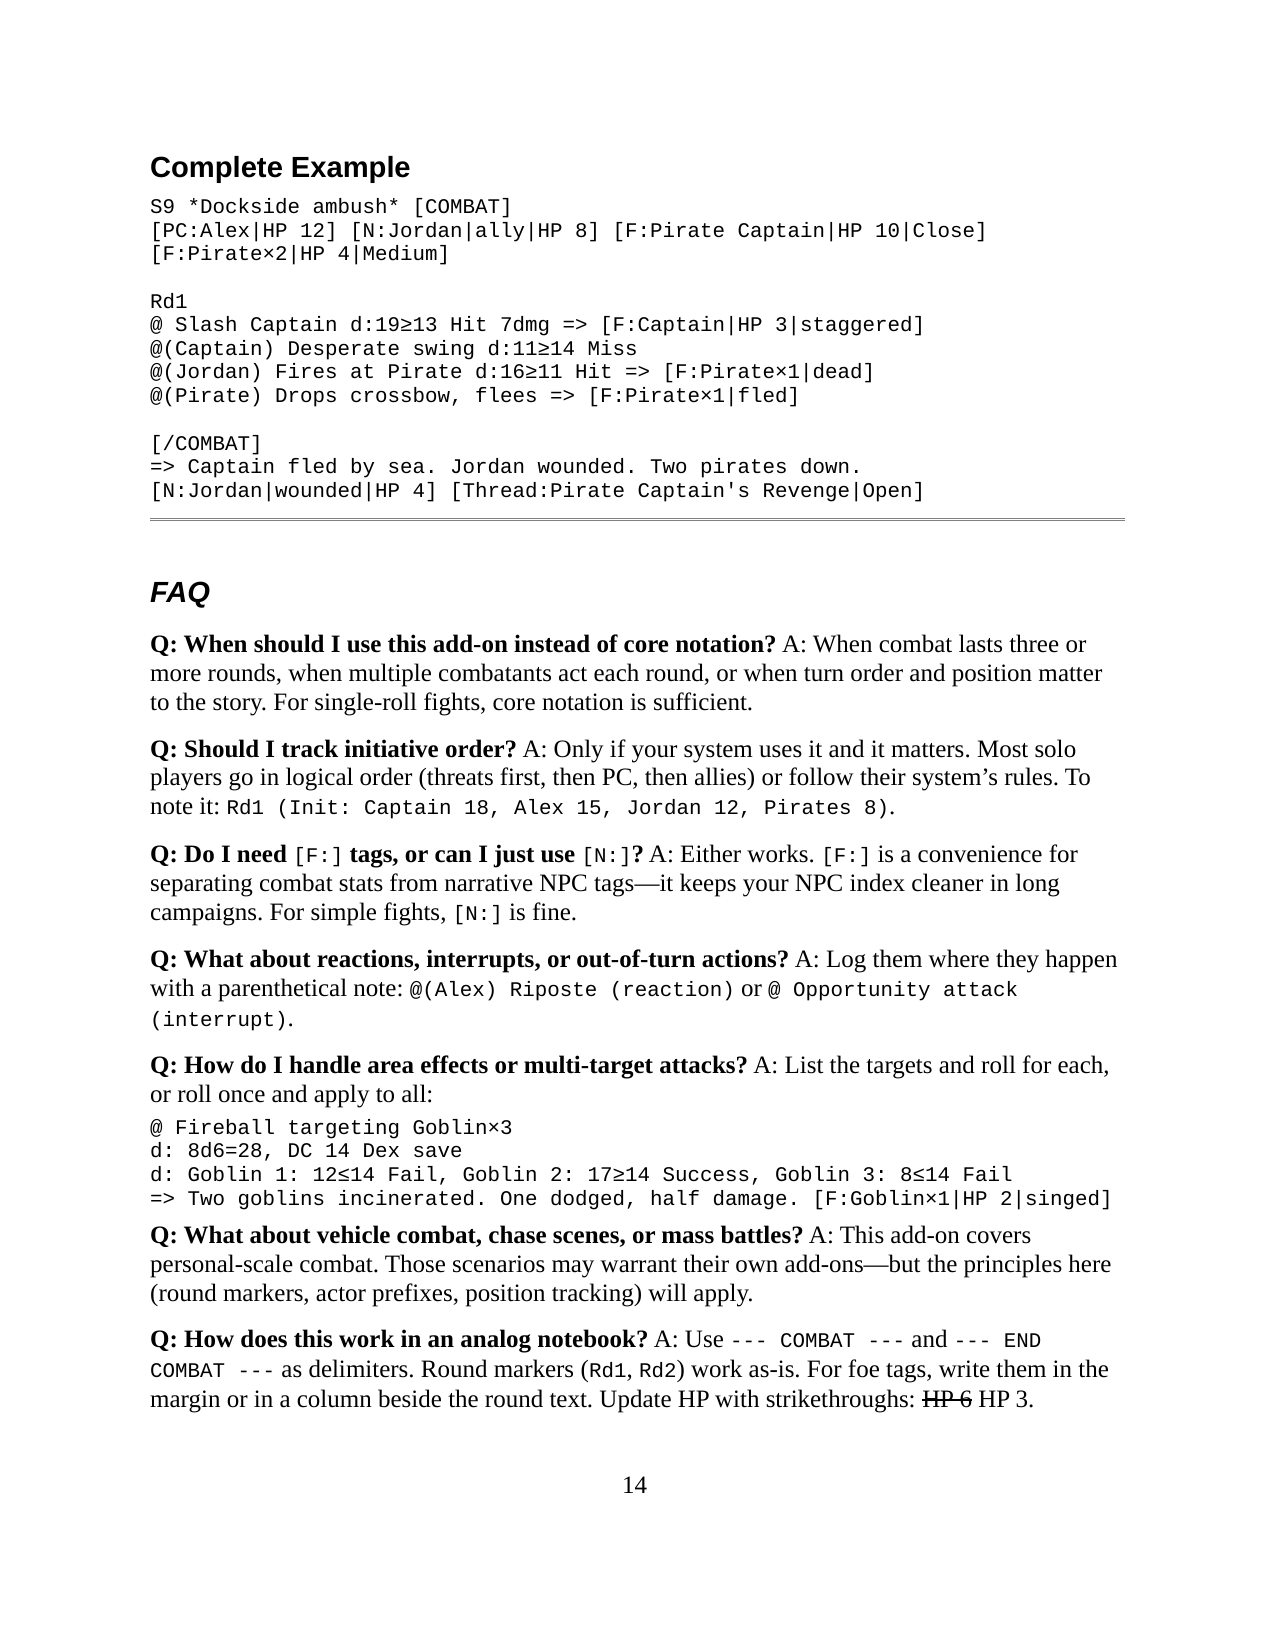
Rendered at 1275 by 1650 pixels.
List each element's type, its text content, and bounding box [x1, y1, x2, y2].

text [N:Jordan|wounded|HP 4] [Thread:Pirate Captain's Revenge|Open] [150, 480, 1125, 503]
text @(Pirate) Drops crossbow, flees => [F:Pirate×1|fled] [150, 385, 1125, 409]
text Q: Do I need [F:] tags, or can I just use [N:]? A: Either works. [F:] is a convenience for separating combat stats from narrative NPC tags—it keeps your NPC index cleaner in long campaigns. For simple fights, [N:] is fine. [150, 839, 1125, 927]
text S9 *Dockside ambush* [COMBAT] [150, 196, 1125, 220]
text @ Slash Captain d:19≥13 Hit 7dmg => [F:Captain|HP 3|staggered] [150, 314, 1125, 338]
text [/COMBAT] [150, 432, 1125, 456]
text Q: How do I handle area effects or multi-target attacks? A: List the targets and roll for each, or roll once and apply to all: [150, 1050, 1125, 1108]
subtitle Complete Example [150, 150, 1125, 183]
text Rd1 [150, 291, 1125, 314]
text Q: What about reactions, interrupts, or out-of-turn actions? A: Log them where they happen with a parenthetical note: @(Alex) Riposte (reaction) or @ Opportunity attack (interrupt). [150, 944, 1125, 1032]
text d: Goblin 1: 12≤14 Fail, Goblin 2: 17≥14 Success, Goblin 3: 8≤14 Fail [150, 1164, 1125, 1188]
text @(Jordan) Fires at Pirate d:16≥11 Hit => [F:Pirate×1|dead] [150, 362, 1125, 385]
text Q: What about vehicle combat, chase scenes, or mass battles? A: This add-on covers personal-scale combat. Those scenarios may warrant their own add-ons—but the principles here (round markers, actor prefixes, position tracking) will apply. [150, 1220, 1125, 1307]
text @(Captain) Desperate swing d:11≥14 Miss [150, 338, 1125, 362]
subtitle FAQ [150, 574, 1125, 608]
text => Two goblins incinerated. One dodged, half damage. [F:Goblin×1|HP 2|singed] [150, 1188, 1125, 1211]
text d: 8d6=28, DC 14 Dex save [150, 1141, 1125, 1164]
text [PC:Alex|HP 12] [N:Jordan|ally|HP 8] [F:Pirate Captain|HP 10|Close] [F:Pirate×2|HP 4|Medium] [150, 220, 1125, 267]
text Q: Should I track initiative order? A: Only if your system uses it and it matters. Most solo players go in logical order (threats first, then PC, then allies) or follow their system’s rules. To note it: Rd1 (Init: Captain 18, Alex 15, Jordan 12, Pirates 8). [150, 734, 1125, 821]
text Q: How does this work in an analog notebook? A: Use --- COMBAT --- and --- END COMBAT --- as delimiters. Round markers (Rd1, Rd2) work as-is. For foe tags, write them in the margin or in a column beside the round text. Update HP with strikethroughs: HP 6 HP 3. [150, 1324, 1125, 1412]
text Q: When should I use this add-on instead of core notation? A: When combat lasts three or more rounds, when multiple combatants act each round, or when turn order and position matter to the story. For single-roll fights, core notation is sufficient. [150, 629, 1125, 716]
text @ Fireball targeting Goblin×3 [150, 1117, 1125, 1141]
text => Captain fled by sea. Jordan wounded. Two pirates down. [150, 456, 1125, 480]
